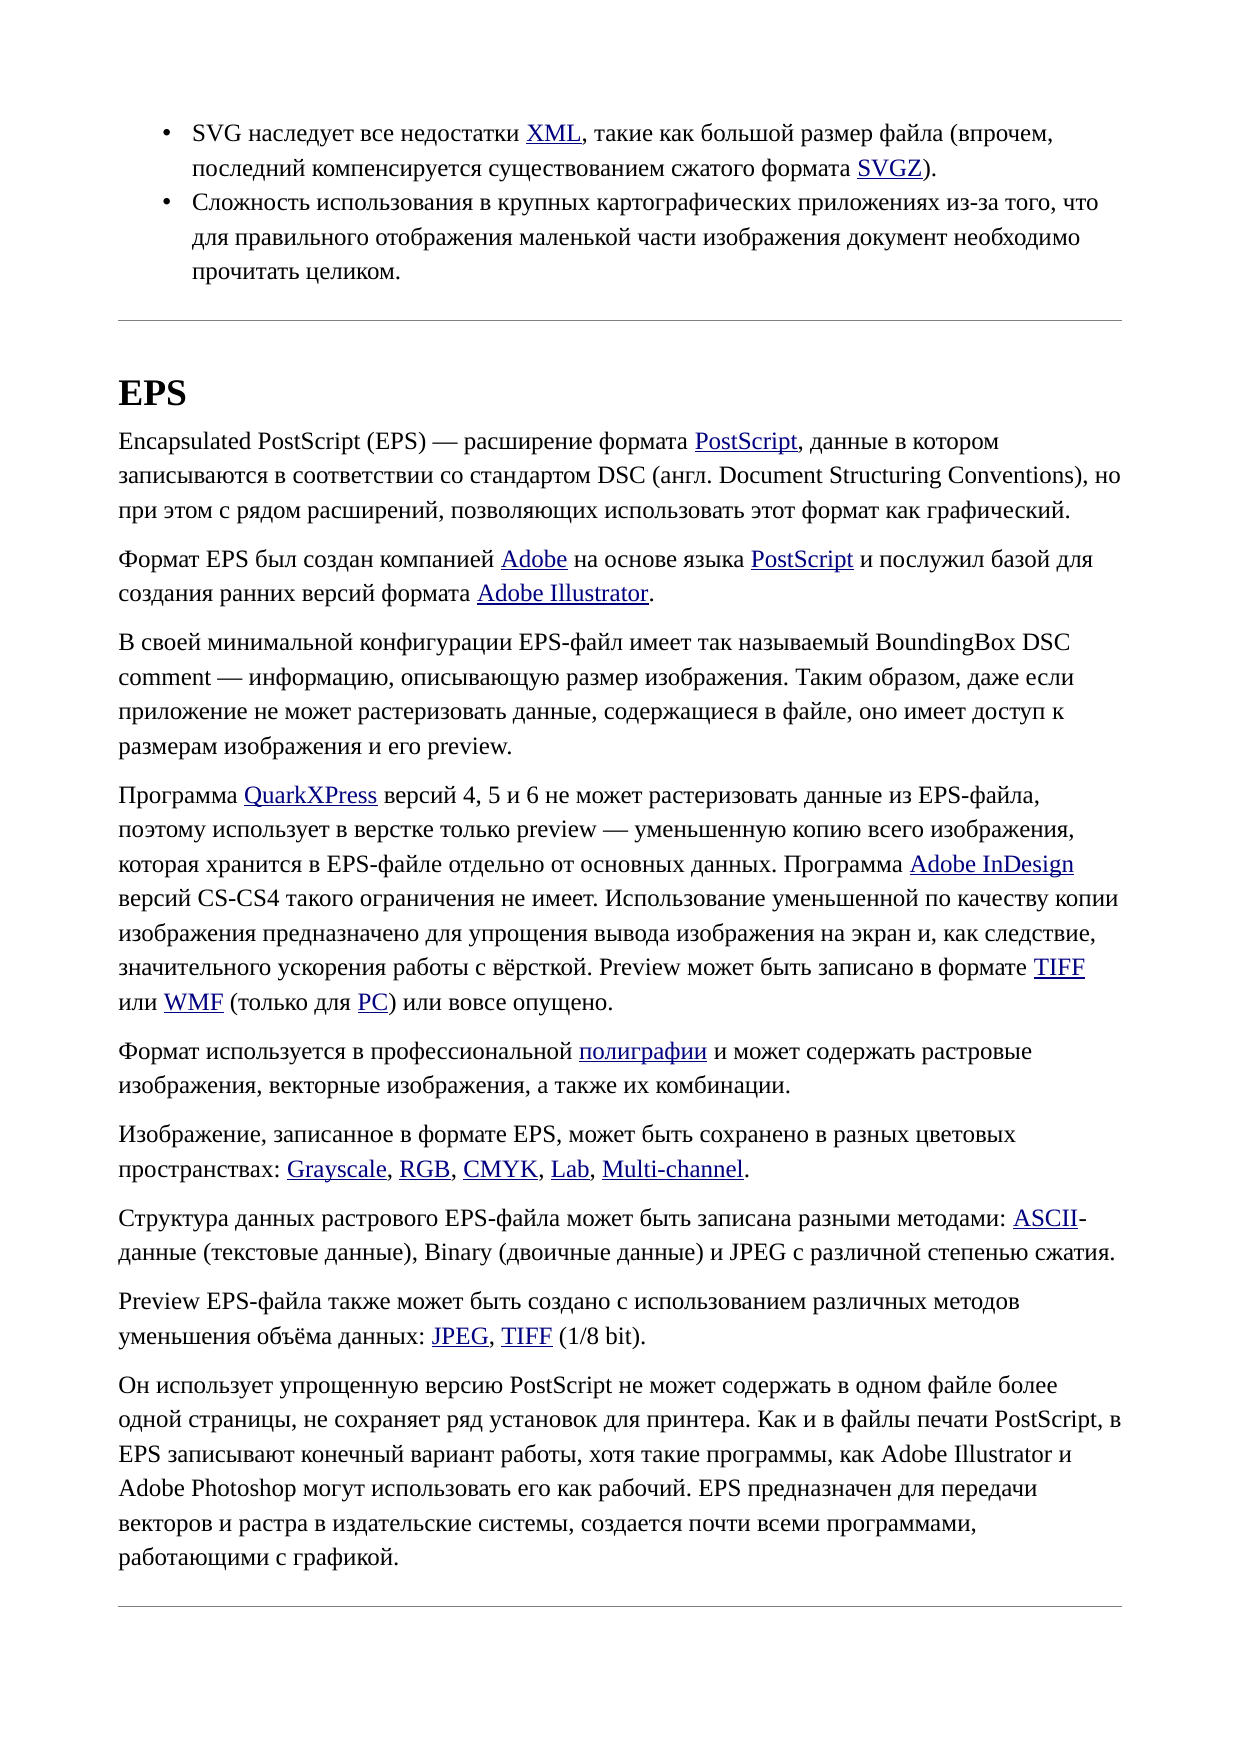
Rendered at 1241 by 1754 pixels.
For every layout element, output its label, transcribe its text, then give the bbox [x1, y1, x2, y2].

text Он использует упрощенную версию PostScript не может содержать в одном файле более одной страницы, не сохраняет ряд установок для принтера. Как и в файлы печати PostScript, в EPS записывают конечный вариант работы, хотя такие программы, как Adobe Illustrator и Adobe Photoshop могут использовать его как рабочий. EPS предназначен для передачи векторов и растра в издательские системы, создается почти всеми программами, работающими с графикой. [118, 1370, 1122, 1571]
text Формат используется в профессиональной полиграфии и может содержать растровые изображения, векторные изображения, а также их комбинации. [118, 1036, 1122, 1099]
list Сложность использования в крупных картографических приложениях из-за того, что для правильного отображения маленькой части изображения документ необходимо прочитать целиком. [162, 187, 1122, 285]
text В своей минимальной конфигурации EPS-файл имеет так называемый BoundingBox DSC comment — информацию, описывающую размер изображения. Таким образом, даже если приложение не может растеризовать данные, содержащиеся в файле, оно имеет доступ к размерам изображения и его preview. [118, 627, 1122, 759]
text Encapsulated PostScript (EPS) — расширение формата PostScript, данные в котором записываются в соответствии со стандартом DSС (англ. Document Structuring Conventions), но при этом c рядом расширений, позволяющих использовать этот формат как графический. [118, 426, 1122, 523]
text Preview EPS-файла также может быть создано с использованием различных методов уменьшения объёма данных: JPEG, TIFF (1/8 bit). [118, 1286, 1122, 1349]
list SVG наследует все недостатки XML, такие как большой размер файла (впрочем, последний компенсируется существованием сжатого формата SVGZ). [162, 118, 1122, 181]
text Структура данных растрового EPS-файла может быть записана разными методами: ASCII-данные (текстовые данные), Binary (двоичные данные) и JPEG с различной степенью сжатия. [118, 1203, 1122, 1266]
subtitle EPS [118, 370, 1122, 413]
text Изображение, записанное в формате EPS, может быть сохранено в разных цветовых пространствах: Grayscale, RGB, CMYK, Lab, Multi-channel. [118, 1119, 1122, 1182]
text Формат EPS был создан компанией Adobe на основе языка PostScript и послужил базой для создания ранних версий формата Adobe Illustrator. [118, 544, 1122, 607]
text Программа QuarkXPress версий 4, 5 и 6 не может растеризовать данные из EPS-файла, поэтому использует в верстке только preview — уменьшенную копию всего изображения, которая хранится в EPS-файле отдельно от основных данных. Программа Adobe InDesign версий CS-CS4 такого ограничения не имеет. Использование уменьшенной по качеству копии изображения предназначено для упрощения вывода изображения на экран и, как следствие, значительного ускорения работы с вёрсткой. Preview может быть записано в формате TIFF или WMF (только для РС) или вовсе опущено. [118, 780, 1122, 1015]
